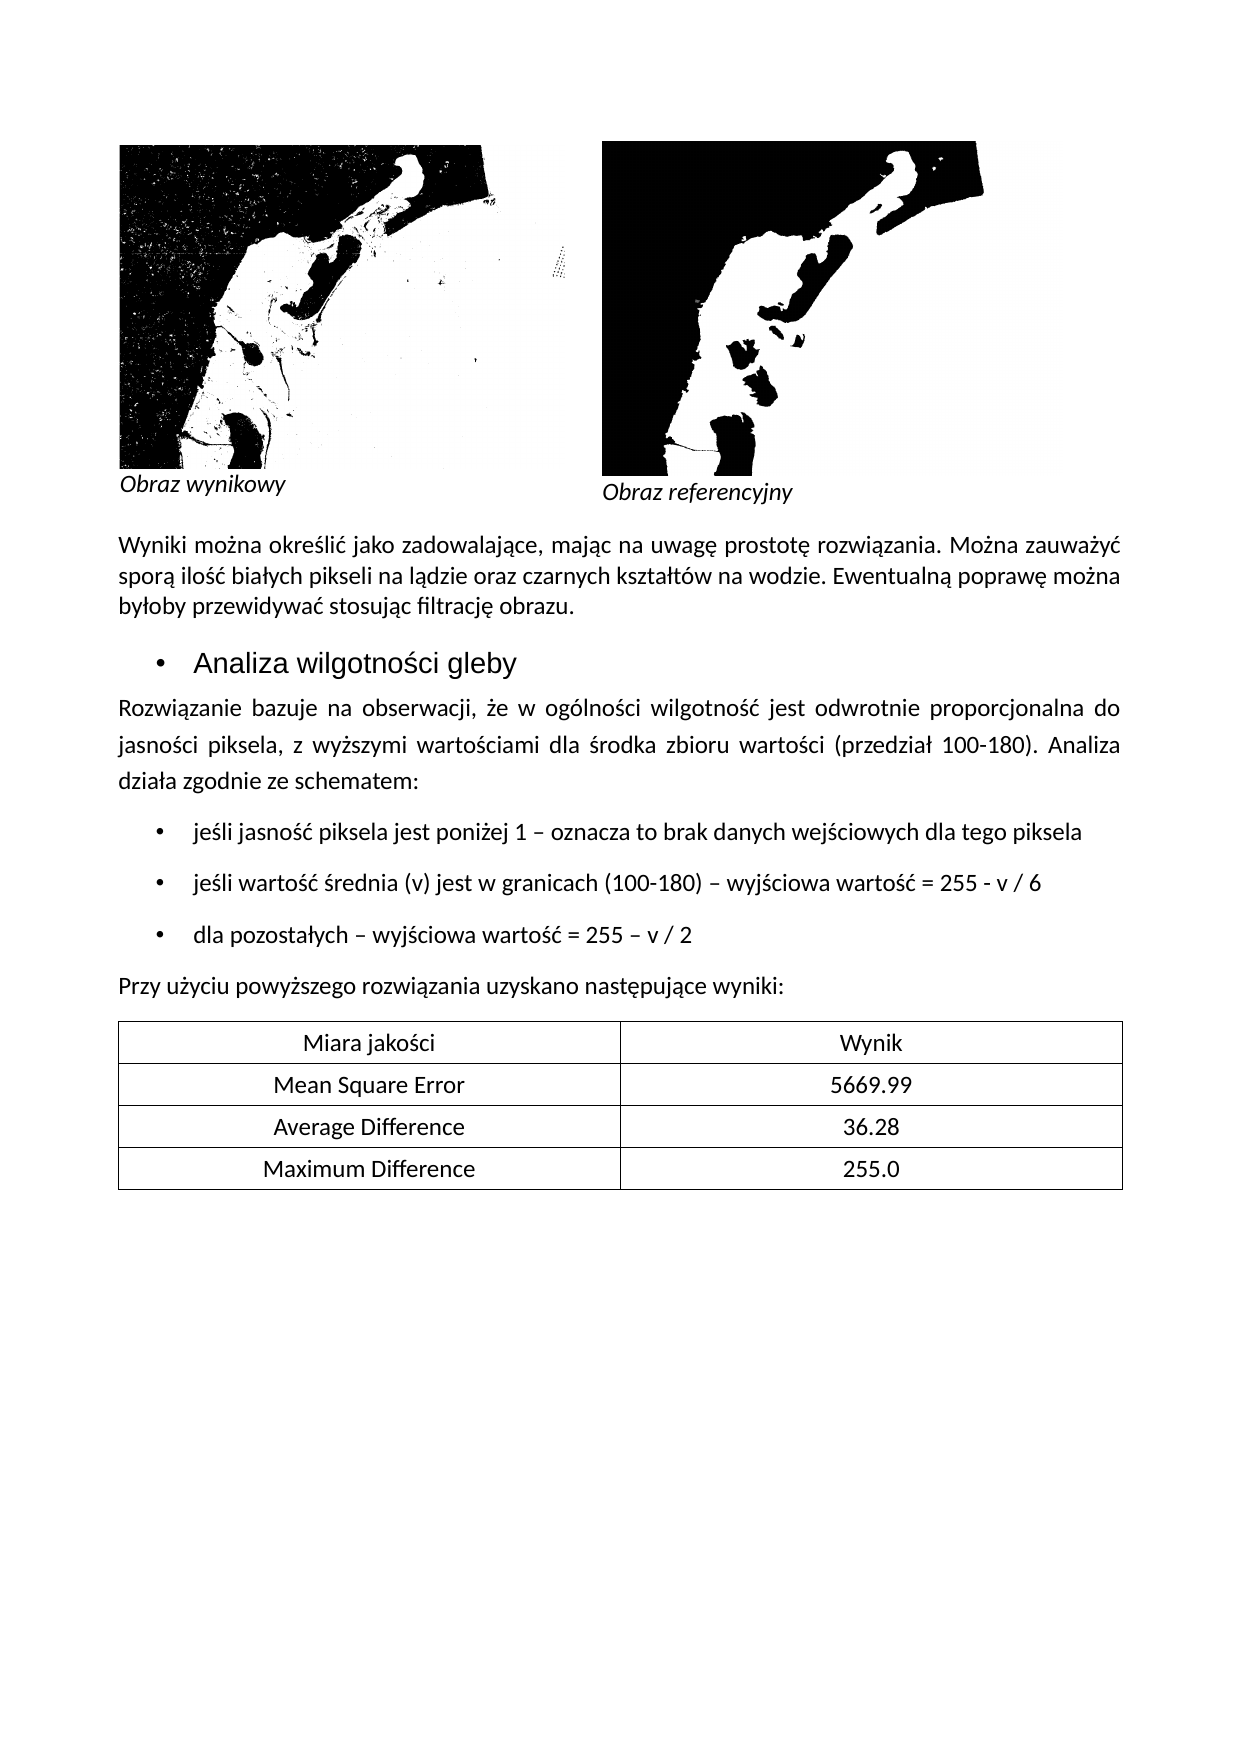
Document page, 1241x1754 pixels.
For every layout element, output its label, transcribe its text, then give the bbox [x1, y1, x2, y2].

list dla pozostałych – wyjściowa wartość = 255 – v / 2 [156, 919, 1122, 949]
text Obraz wynikowy [119, 469, 565, 499]
table_cell Maximum Difference [119, 1148, 620, 1189]
list jeśli wartość średnia (v) jest w granicach (100-180) – wyjściowa wartość = 255 - v / 6 [156, 868, 1122, 898]
picture [119, 145, 565, 469]
table_cell 255.0 [621, 1148, 1122, 1189]
table_cell Mean Square Error [119, 1064, 620, 1105]
picture [602, 141, 1063, 476]
text Przy użyciu powyższego rozwiązania uzyskano następujące wyniki: [118, 970, 1122, 1000]
table_cell 36.28 [621, 1106, 1122, 1147]
list jeśli jasność piksela jest poniżej 1 – oznacza to brak danych wejściowych dla tego piksela [156, 816, 1122, 847]
table_cell Average Difference [119, 1106, 620, 1147]
text Obraz referencyjny [602, 476, 1063, 506]
text Wyniki można określić jako zadowalające, mając na uwagę prostotę rozwiązania. Można zauważyć sporą ilość białych pikseli na lądzie oraz czarnych kształtów na wodzie. Ewentualną poprawę można byłoby przewidywać stosując filtrację obrazu. [118, 529, 1122, 621]
text Rozwiązanie bazuje na obserwacji, że w ogólności wilgotność jest odwrotnie proporcjonalna do jasności piksela, z wyższymi wartościami dla środka zbioru wartości (przedział 100-180). Analiza działa zgodnie ze schematem: [118, 692, 1122, 796]
table_header Wynik [621, 1022, 1122, 1063]
subtitle Analiza wilgotności gleby [156, 646, 1122, 680]
table_cell 5669.99 [621, 1064, 1122, 1105]
table_header Miara jakości [119, 1022, 620, 1063]
